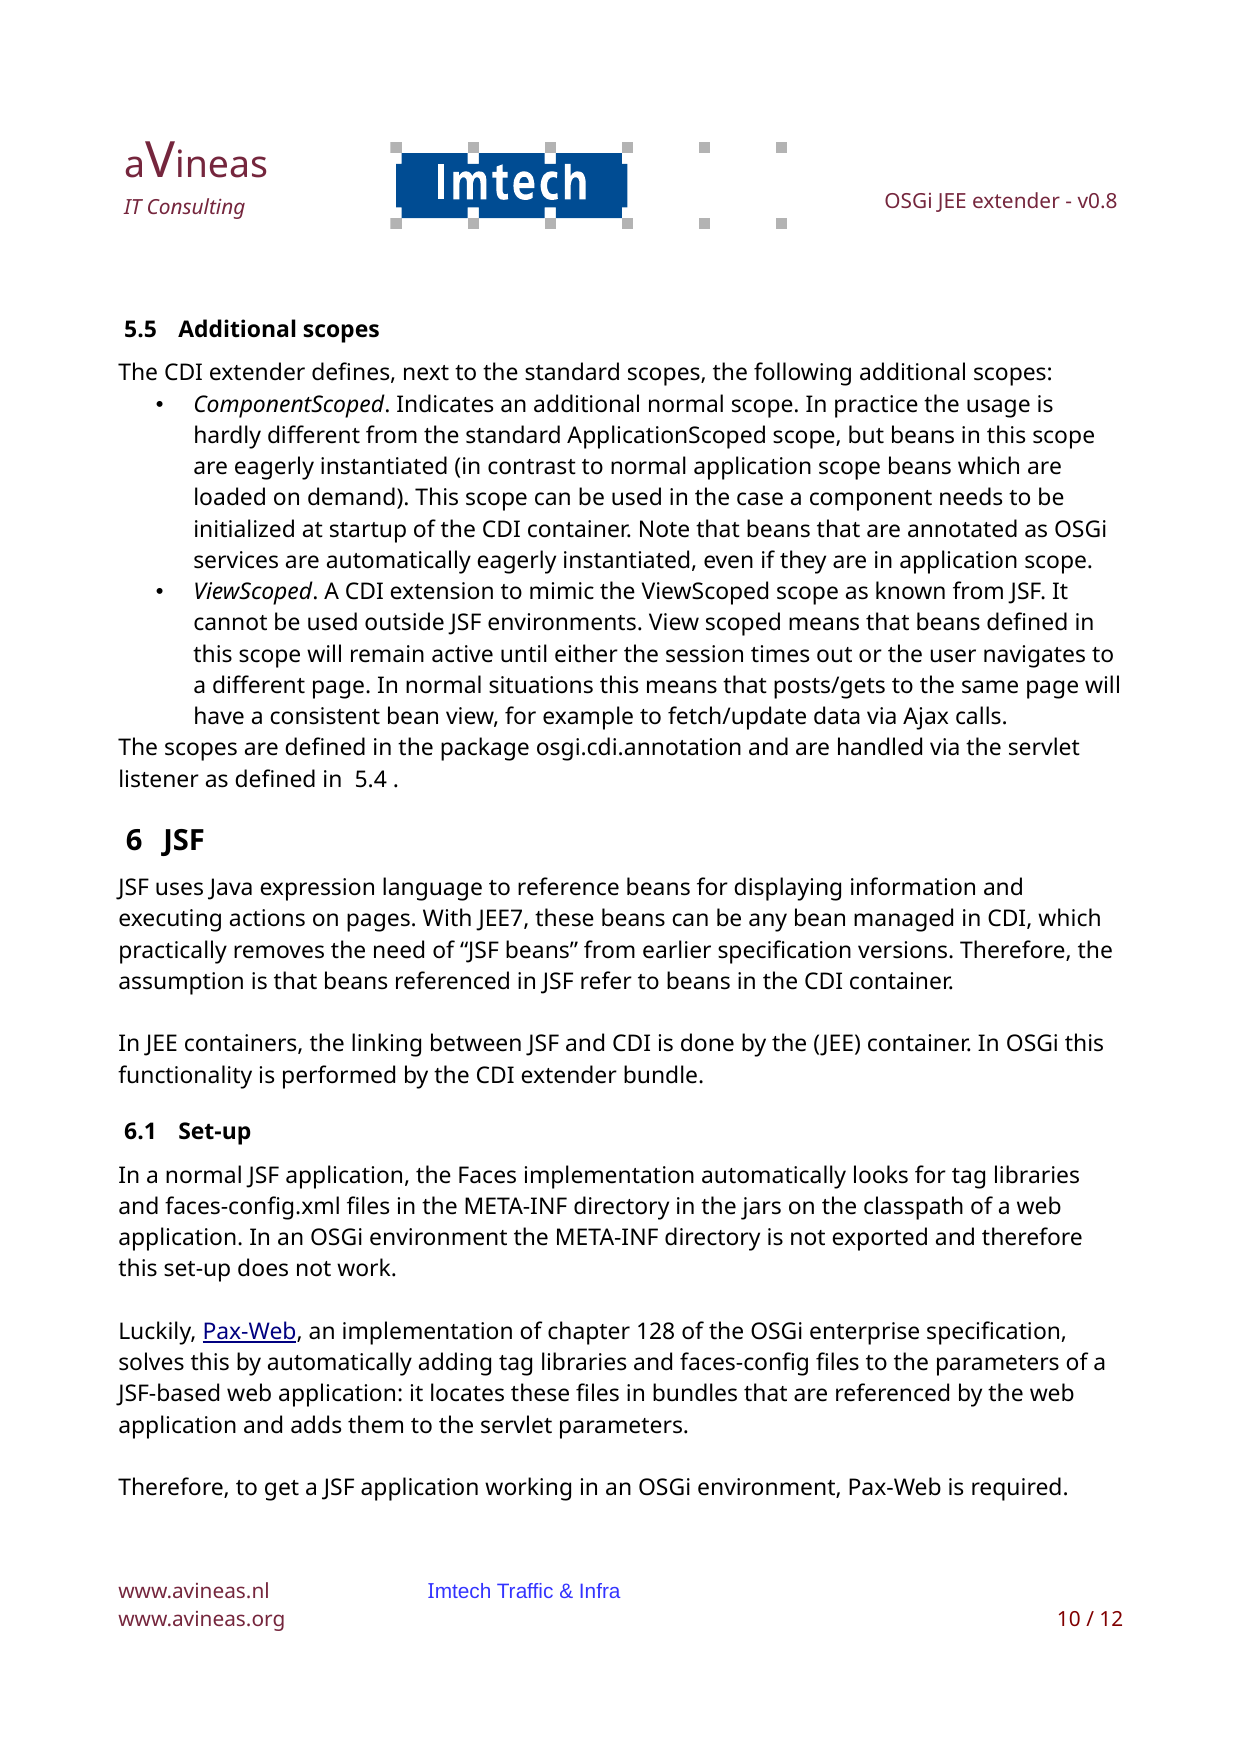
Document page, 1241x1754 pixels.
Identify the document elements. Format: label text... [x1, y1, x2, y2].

subtitle Set-up [118, 1115, 1122, 1146]
text Luckily, Pax-Web, an implementation of chapter 128 of the OSGi enterprise specification, solves this by automatically adding tag libraries and faces-config files to the parameters of a JSF-based web application: it locates these files in bundles that are referenced by the web application and adds them to the servlet parameters. [118, 1315, 1122, 1440]
list ComponentScoped. Indicates an additional normal scope. In practice the usage is hardly different from the standard ApplicationScoped scope, but beans in this scope are eagerly instantiated (in contrast to normal application scope beans which are loaded on demand). This scope can be used in the case a component needs to be initialized at startup of the CDI container. Note that beans that are annotated as OSGi services are automatically eagerly instantiated, even if they are in application scope. [156, 388, 1122, 575]
text JSF uses Java expression language to reference beans for displaying information and executing actions on pages. With JEE7, these beans can be any bean managed in CDI, which practically removes the need of “JSF beans” from earlier specification versions. Therefore, the assumption is that beans referenced in JSF refer to beans in the CDI container. [118, 871, 1122, 996]
text In a normal JSF application, the Faces implementation automatically looks for tag libraries and faces-config.xml files in the META-INF directory in the jars on the classpath of a web application. In an OSGi environment the META-INF directory is not exported and therefore this set-up does not work. [118, 1158, 1122, 1283]
list ViewScoped. A CDI extension to mimic the ViewScoped scope as known from JSF. It cannot be used outside JSF environments. View scoped means that beans defined in this scope will remain active until either the session times out or the user navigates to a different page. In normal situations this means that posts/gets to the same page will have a consistent bean view, for example to fetch/update data via Ajax calls. [156, 575, 1122, 731]
subtitle Additional scopes [118, 313, 1122, 344]
text In JEE containers, the linking between JSF and CDI is done by the (JEE) container. In OSGi this functionality is performed by the CDI extender bundle. [118, 1027, 1122, 1090]
text The CDI extender defines, next to the standard scopes, the following additional scopes: [118, 356, 1122, 388]
text The scopes are defined in the package osgi.cdi.annotation and are handled via the servlet listener as defined in 5.4. [118, 731, 1122, 794]
text Therefore, to get a JSF application working in an OSGi environment, Pax-Web is required. [118, 1471, 1122, 1502]
subtitle JSF [118, 819, 1122, 858]
